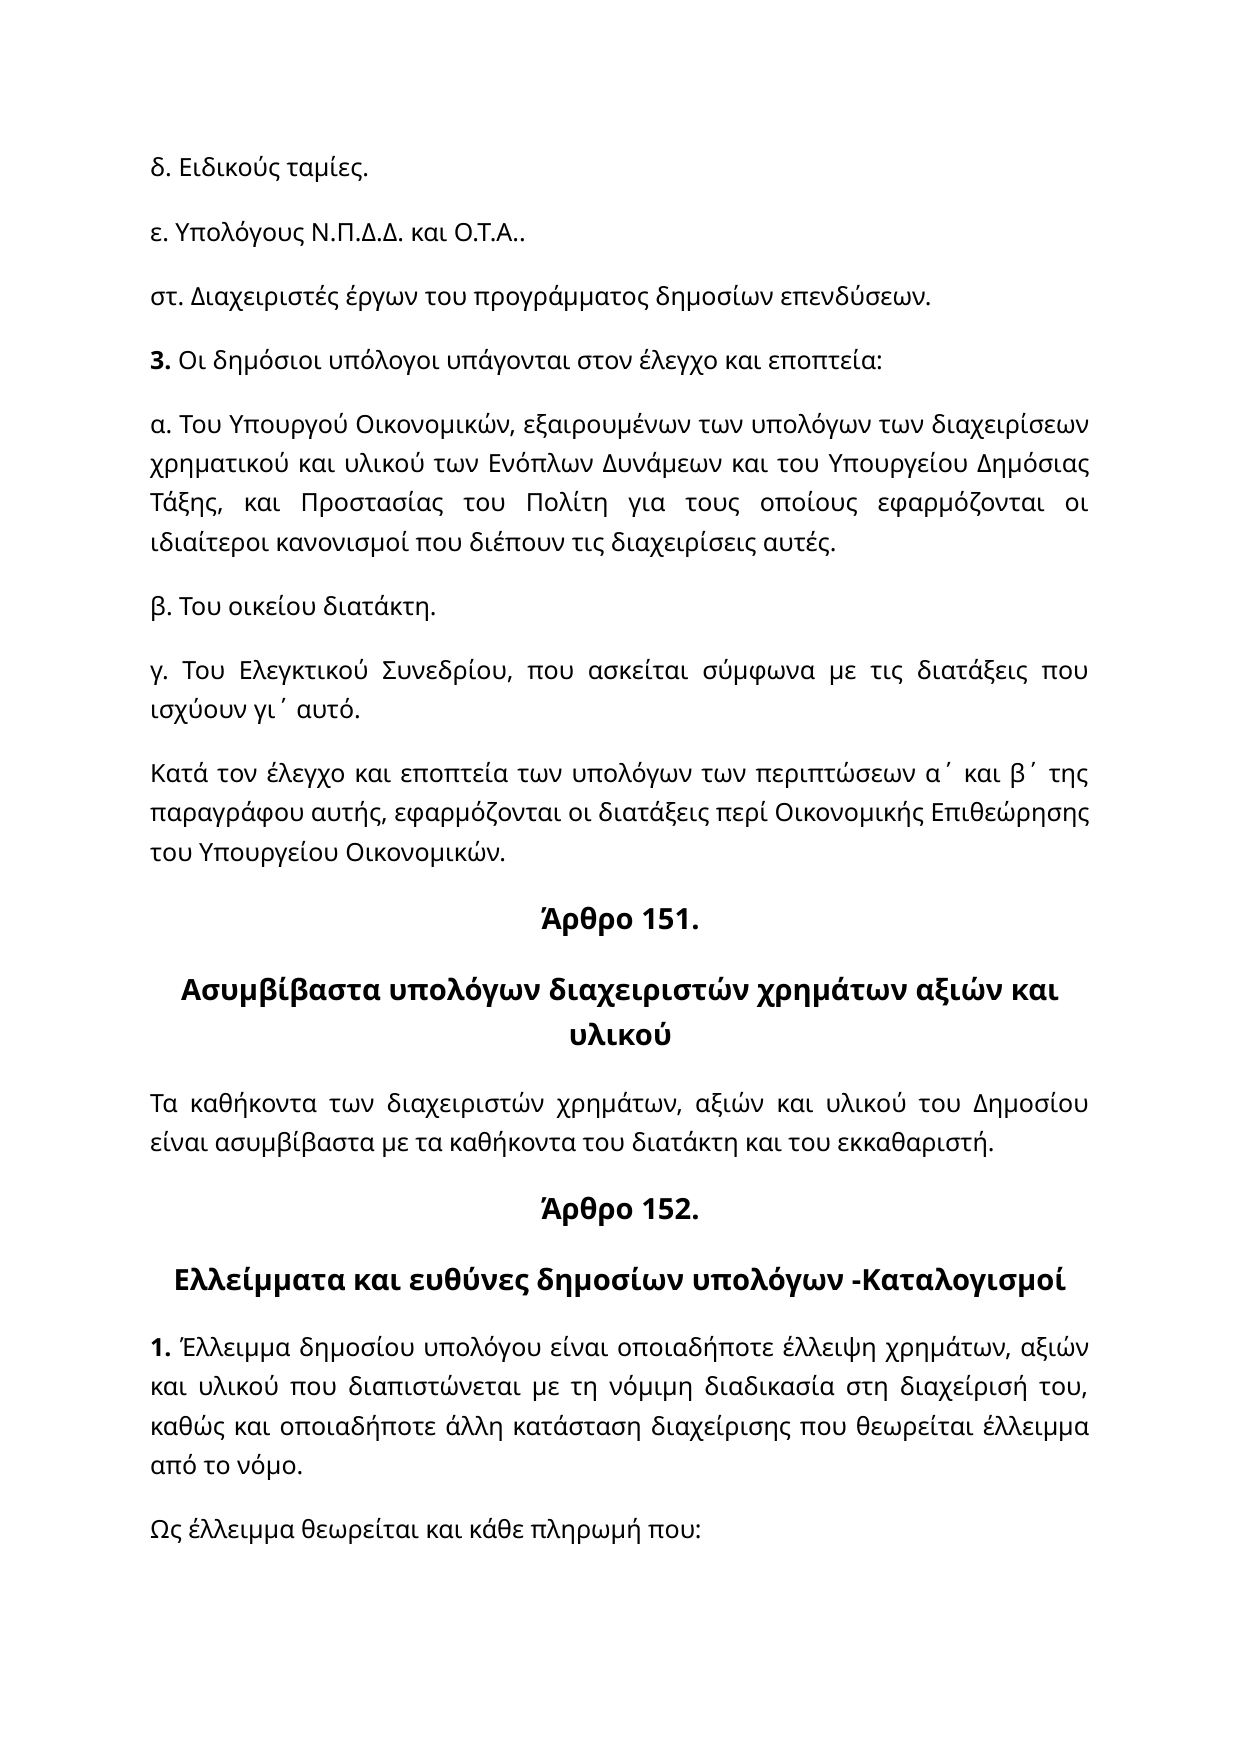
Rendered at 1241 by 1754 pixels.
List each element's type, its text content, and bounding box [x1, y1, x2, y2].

text 1. Έλλειμμα δημοσίου υπολόγου είναι οποιαδήποτε έλλειψη χρημάτων, αξιών και υλικού που διαπιστώνεται με τη νόμιμη διαδικασία στη διαχείρισή του, καθώς και οποιαδήποτε άλλη κατάσταση διαχείρισης που θεωρείται έλλειμμα από το νόμο. [150, 1330, 1090, 1481]
text ε. Υπολόγους Ν.Π.Δ.Δ. και Ο.Τ.Α.. [150, 214, 1090, 248]
text α. Του Υπουργού Οικονομικών, εξαιρουμένων των υπολόγων των διαχειρίσεων χρηματικού και υλικού των Ενόπλων Δυνάμεων και του Υπουργείου Δημόσιας Τάξης, και Προστασίας του Πολίτη για τους οποίους εφαρμόζονται οι ιδιαίτεροι κανονισμοί που διέπουν τις διαχειρίσεις αυτές. [150, 407, 1090, 558]
text Τα καθήκοντα των διαχειριστών χρημάτων, αξιών και υλικού του Δημοσίου είναι ασυμβίβαστα με τα καθήκοντα του διατάκτη και του εκκαθαριστή. [150, 1085, 1090, 1158]
text Ως έλλειμμα θεωρείται και κάθε πληρωμή που: [150, 1511, 1090, 1546]
text Κατά τον έλεγχο και εποπτεία των υπολόγων των περιπτώσεων α΄ και β΄ της παραγράφου αυτής, εφαρμόζονται οι διατάξεις περί Οικονομικής Επιθεώρησης του Υπουργείου Οικονομικών. [150, 756, 1090, 868]
text δ. Ειδικούς ταμίες. [150, 150, 1090, 184]
subtitle Ασυμβίβαστα υπολόγων διαχειριστών χρημάτων αξιών και υλικού [150, 969, 1090, 1054]
text β. Του οικείου διατάκτη. [150, 588, 1090, 622]
text γ. Του Ελεγκτικού Συνεδρίου, που ασκείται σύμφωνα με τις διατάξεις που ισχύουν γι΄ αυτό. [150, 652, 1090, 726]
subtitle Άρθρο 152. [150, 1188, 1090, 1228]
subtitle Ελλείμματα και ευθύνες δημοσίων υπολόγων -Καταλογισμοί [150, 1259, 1090, 1299]
text 3. Οι δημόσιοι υπόλογοι υπάγονται στον έλεγχο και εποπτεία: [150, 342, 1090, 377]
text στ. Διαχειριστές έργων του προγράμματος δημοσίων επενδύσεων. [150, 278, 1090, 312]
subtitle Άρθρο 151. [150, 898, 1090, 938]
